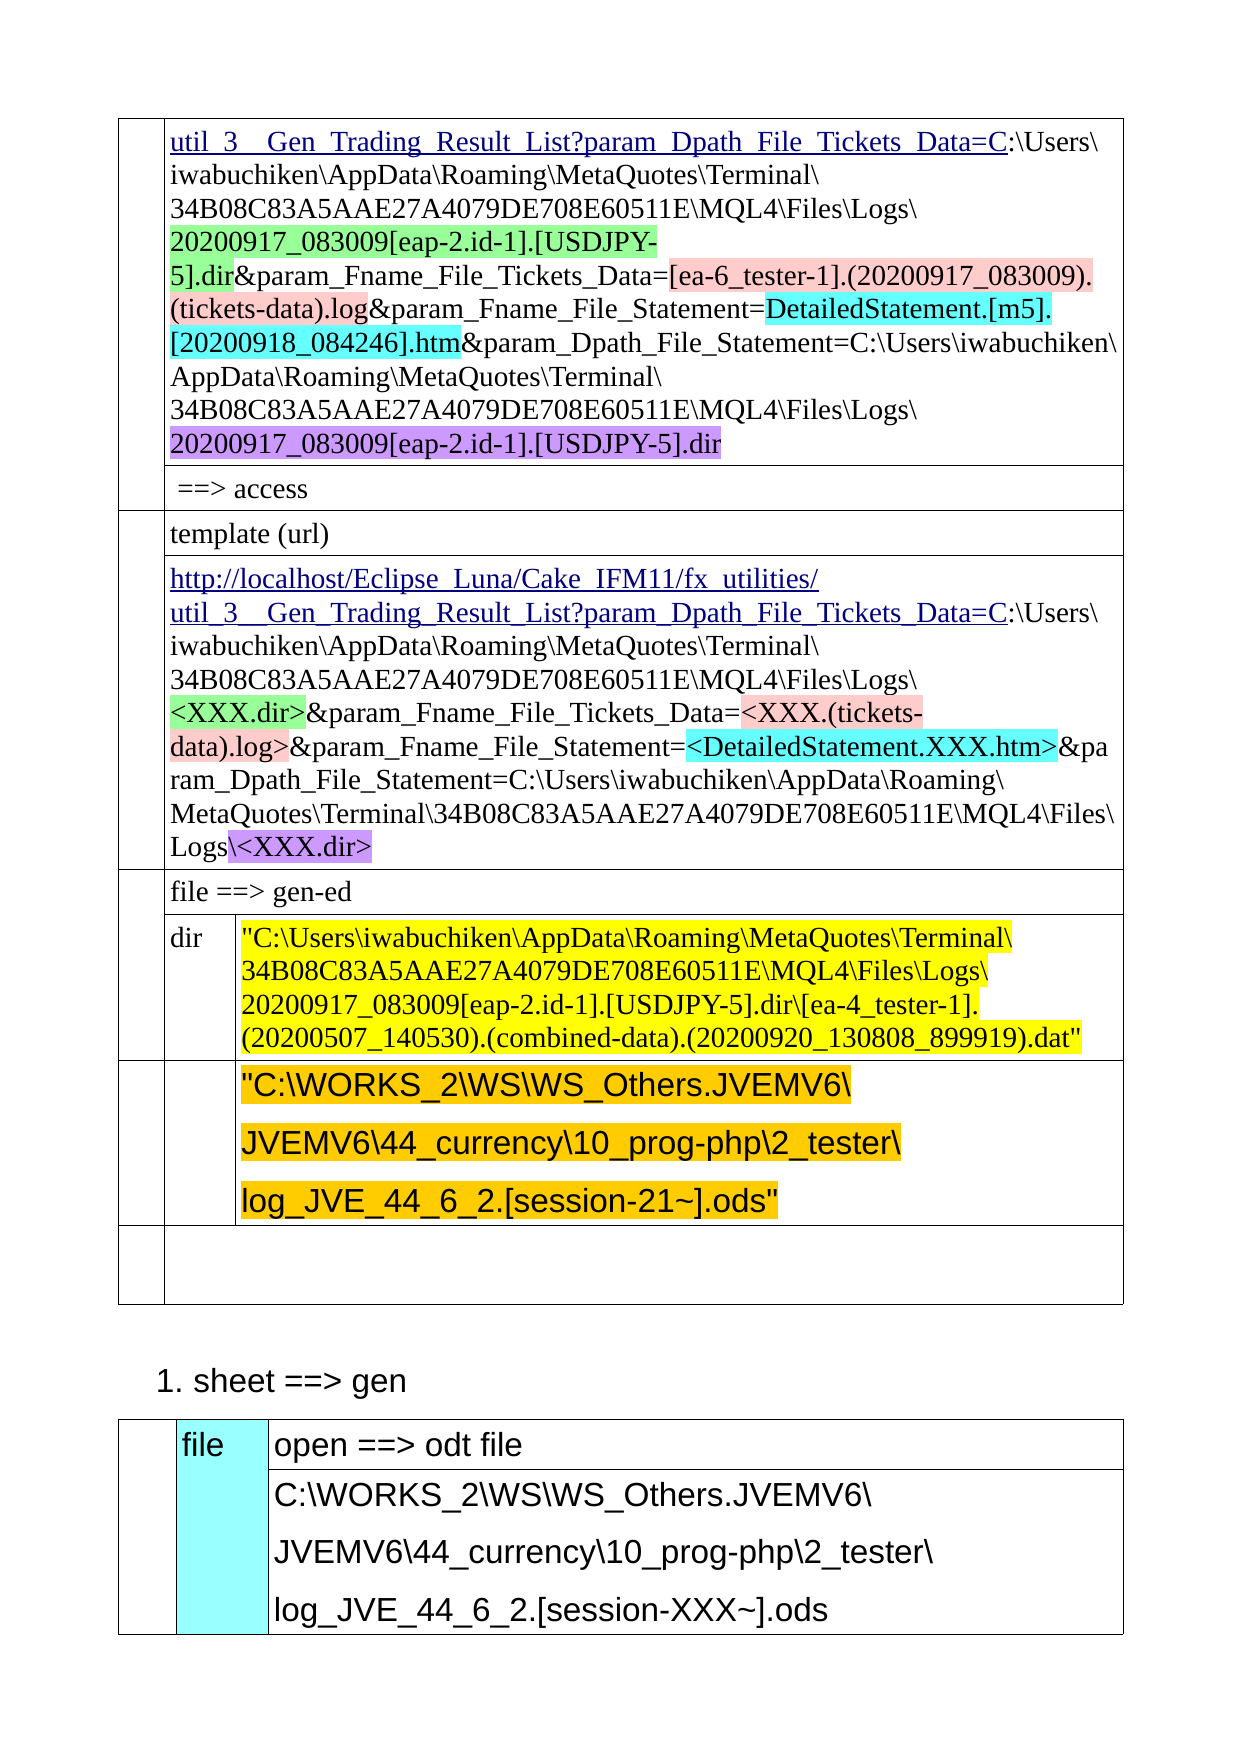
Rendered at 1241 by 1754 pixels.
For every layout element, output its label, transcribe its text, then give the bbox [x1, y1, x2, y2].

table_cell util_3__Gen_Trading_Result_List?param_Dpath_File_Tickets_Data=C:\Users\iwabuchiken\AppData\Roaming\MetaQuotes\Terminal\34B08C83A5AAE27A4079DE708E60511E\MQL4\Files\Logs\20200917_083009[eap-2.id-1].[USDJPY-5].dir&param_Fname_File_Tickets_Data=[ea-6_tester-1].(20200917_083009).(tickets-data).log&param_Fname_File_Statement=DetailedStatement.[m5].[20200918_084246].htm&param_Dpath_File_Statement=C:\Users\iwabuchiken\AppData\Roaming\MetaQuotes\Terminal\34B08C83A5AAE27A4079DE708E60511E\MQL4\Files\Logs\20200917_083009[eap-2.id-1].[USDJPY-5].dir [165, 119, 1123, 465]
table_cell [119, 1061, 164, 1225]
table_header file [177, 1420, 268, 1634]
table_cell [165, 1226, 1123, 1303]
table_cell [165, 1061, 235, 1225]
table_header [119, 1420, 176, 1634]
table_cell http://localhost/Eclipse_Luna/Cake_IFM11/fx_utilities/util_3__Gen_Trading_Result_List?param_Dpath_File_Tickets_Data=C:\Users\iwabuchiken\AppData\Roaming\MetaQuotes\Terminal\34B08C83A5AAE27A4079DE708E60511E\MQL4\Files\Logs\<XXX.dir>&param_Fname_File_Tickets_Data=<XXX.(tickets-data).log>&param_Fname_File_Statement=<DetailedStatement.XXX.htm>&param_Dpath_File_Statement=C:\Users\iwabuchiken\AppData\Roaming\MetaQuotes\Terminal\34B08C83A5AAE27A4079DE708E60511E\MQL4\Files\Logs\<XXX.dir> [165, 556, 1123, 869]
list sheet ==> gen [156, 1361, 1122, 1399]
table_header open ==> odt file [269, 1420, 1123, 1469]
table_cell template (url) [165, 511, 1123, 555]
table_cell [119, 119, 164, 510]
table_cell C:\WORKS_2\WS\WS_Others.JVEMV6\JVEMV6\44_currency\10_prog-php\2_tester\log_JVE_44_6_2.[session-XXX~].ods [269, 1470, 1123, 1634]
table_cell [119, 511, 164, 869]
table_cell [119, 870, 164, 1059]
table_cell file ==> gen-ed [165, 870, 1123, 914]
table_cell "C:\WORKS_2\WS\WS_Others.JVEMV6\JVEMV6\44_currency\10_prog-php\2_tester\log_JVE_44_6_2.[session-21~].ods" [236, 1061, 1123, 1225]
table_cell dir [165, 915, 235, 1059]
table_cell "C:\Users\iwabuchiken\AppData\Roaming\MetaQuotes\Terminal\34B08C83A5AAE27A4079DE708E60511E\MQL4\Files\Logs\20200917_083009[eap-2.id-1].[USDJPY-5].dir\[ea-4_tester-1].(20200507_140530).(combined-data).(20200920_130808_899919).dat" [236, 915, 1123, 1059]
table_cell [119, 1226, 164, 1303]
table_cell ==> access [165, 466, 1123, 510]
